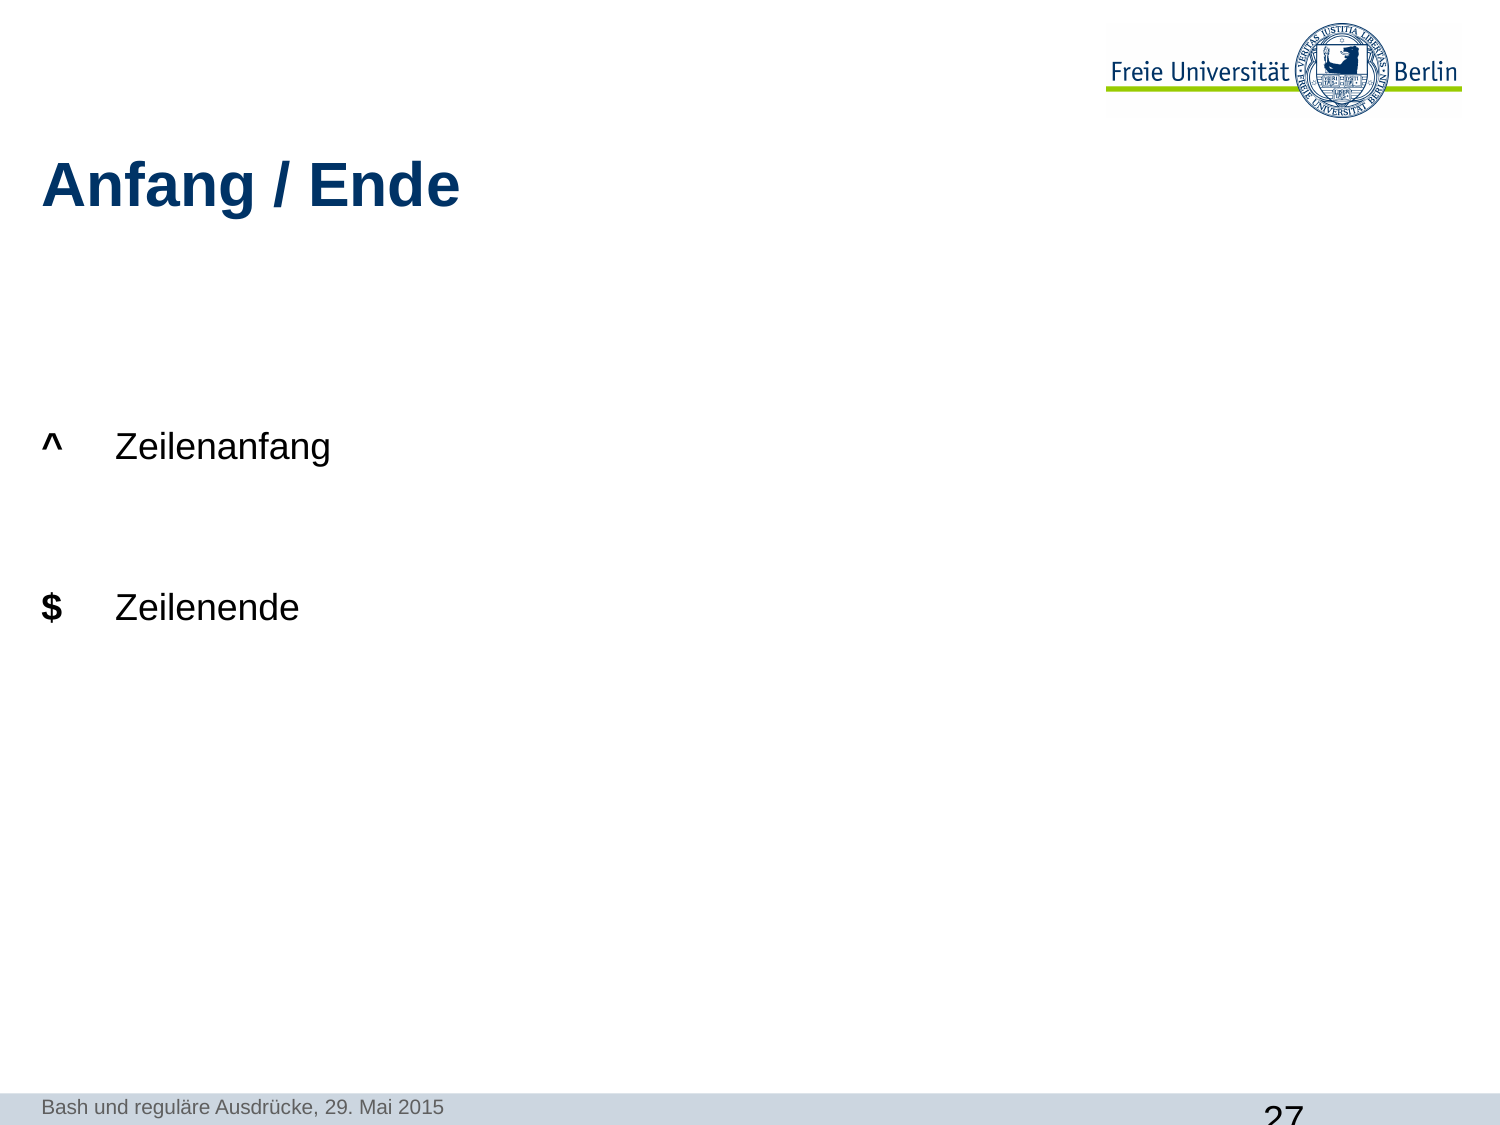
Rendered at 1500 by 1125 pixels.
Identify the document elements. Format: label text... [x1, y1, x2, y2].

list ^ Zeilenanfang $ Zeilenende [41, 265, 1460, 919]
picture [1106, 23, 1462, 118]
title Anfang / Ende [41, 149, 1460, 221]
